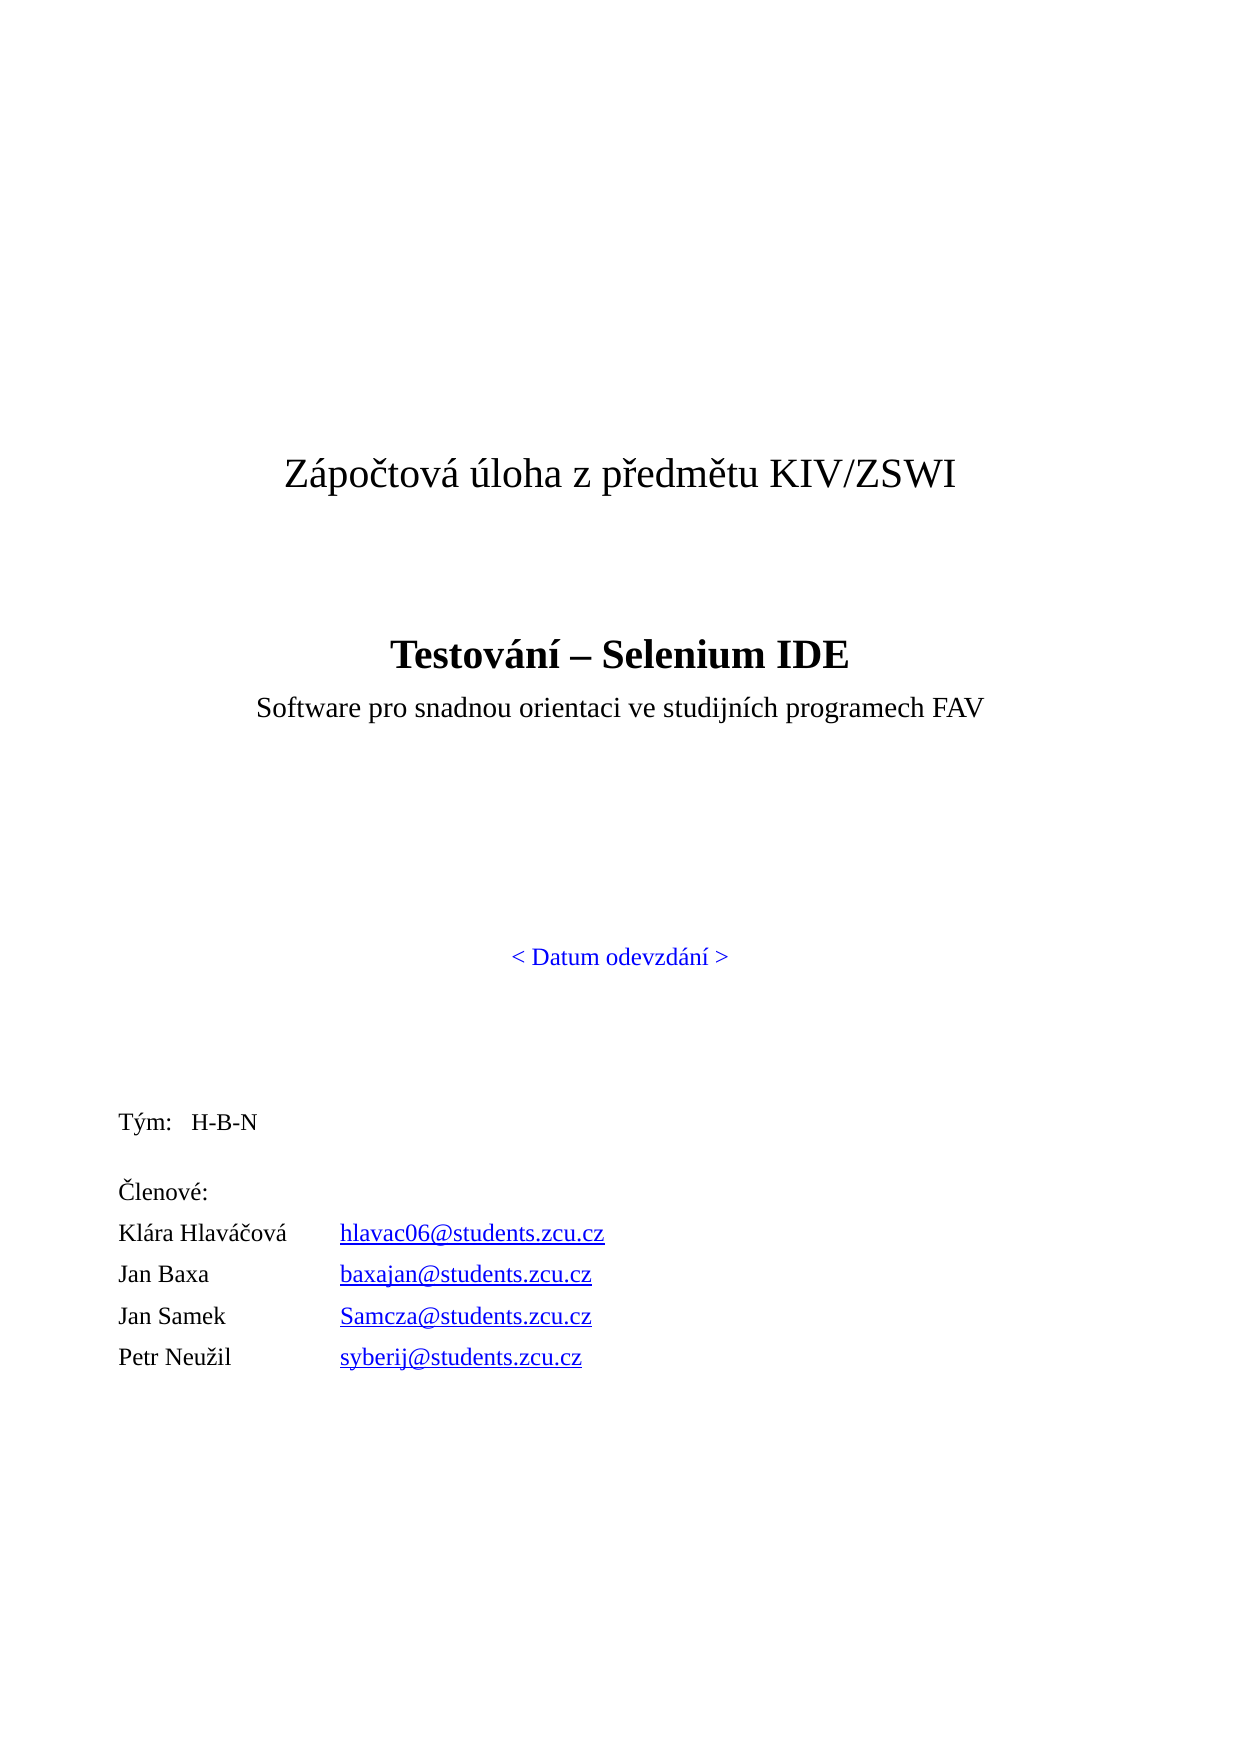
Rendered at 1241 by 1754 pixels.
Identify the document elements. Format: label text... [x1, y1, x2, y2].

text Testování – Selenium IDE [118, 629, 1122, 677]
text Software pro snadnou orientaci ve studijních programech FAV [118, 690, 1122, 723]
text Klára Hlaváčová hlavac06@students.zcu.cz [118, 1218, 1122, 1247]
text Jan Samek Samcza@students.zcu.cz [118, 1301, 1122, 1329]
text Tým: H-B-N [118, 1107, 1122, 1136]
text Členové: [118, 1177, 1122, 1206]
text Petr Neužil syberij@students.zcu.cz [118, 1342, 1122, 1371]
text < Datum odevzdání > [118, 942, 1122, 971]
text Zápočtová úloha z předmětu KIV/ZSWI [118, 448, 1122, 496]
text Jan Baxa baxajan@students.zcu.cz [118, 1259, 1122, 1288]
